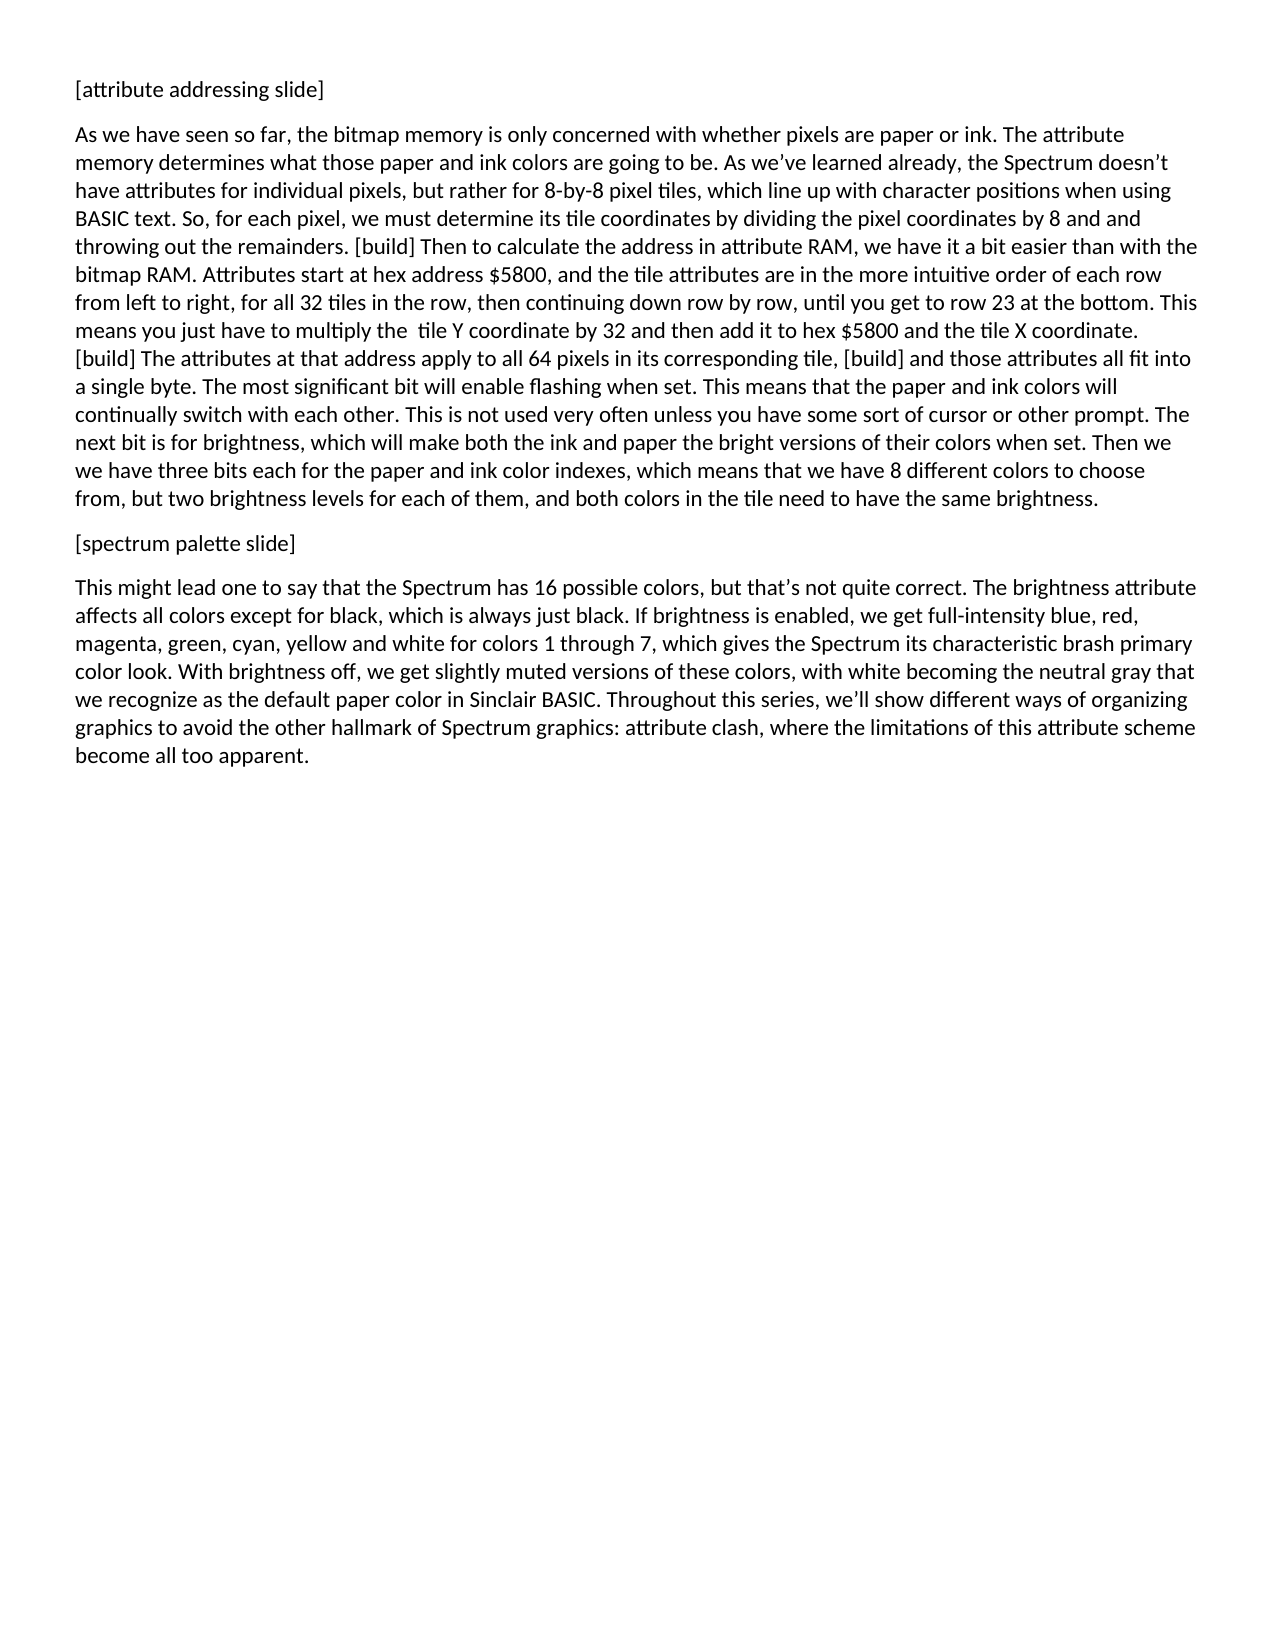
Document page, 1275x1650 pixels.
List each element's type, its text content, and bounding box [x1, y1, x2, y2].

text This might lead one to say that the Spectrum has 16 possible colors, but that’s not quite correct. The brightness attribute affects all colors except for black, which is always just black. If brightness is enabled, we get full-intensity blue, red, magenta, green, cyan, yellow and white for colors 1 through 7, which gives the Spectrum its characteristic brash primary color look. With brightness off, we get slightly muted versions of these colors, with white becoming the neutral gray that we recognize as the default paper color in Sinclair BASIC. Throughout this series, we’ll show different ways of organizing graphics to avoid the other hallmark of Spectrum graphics: attribute clash, where the limitations of this attribute scheme become all too apparent. [75, 573, 1200, 769]
text [spectrum palette slide] [75, 529, 1200, 557]
text As we have seen so far, the bitmap memory is only concerned with whether pixels are paper or ink. The attribute memory determines what those paper and ink colors are going to be. As we’ve learned already, the Spectrum doesn’t have attributes for individual pixels, but rather for 8-by-8 pixel tiles, which line up with character positions when using BASIC text. So, for each pixel, we must determine its tile coordinates by dividing the pixel coordinates by 8 and and throwing out the remainders. [build] Then to calculate the address in attribute RAM, we have it a bit easier than with the bitmap RAM. Attributes start at hex address $5800, and the tile attributes are in the more intuitive order of each row from left to right, for all 32 tiles in the row, then continuing down row by row, until you get to row 23 at the bottom. This means you just have to multiply the tile Y coordinate by 32 and then add it to hex $5800 and the tile X coordinate. [build] The attributes at that address apply to all 64 pixels in its corresponding tile, [build] and those attributes all fit into a single byte. The most significant bit will enable flashing when set. This means that the paper and ink colors will continually switch with each other. This is not used very often unless you have some sort of cursor or other prompt. The next bit is for brightness, which will make both the ink and paper the bright versions of their colors when set. Then we we have three bits each for the paper and ink color indexes, which means that we have 8 different colors to choose from, but two brightness levels for each of them, and both colors in the tile need to have the same brightness. [75, 120, 1200, 512]
text [attribute addressing slide] [75, 75, 1200, 103]
